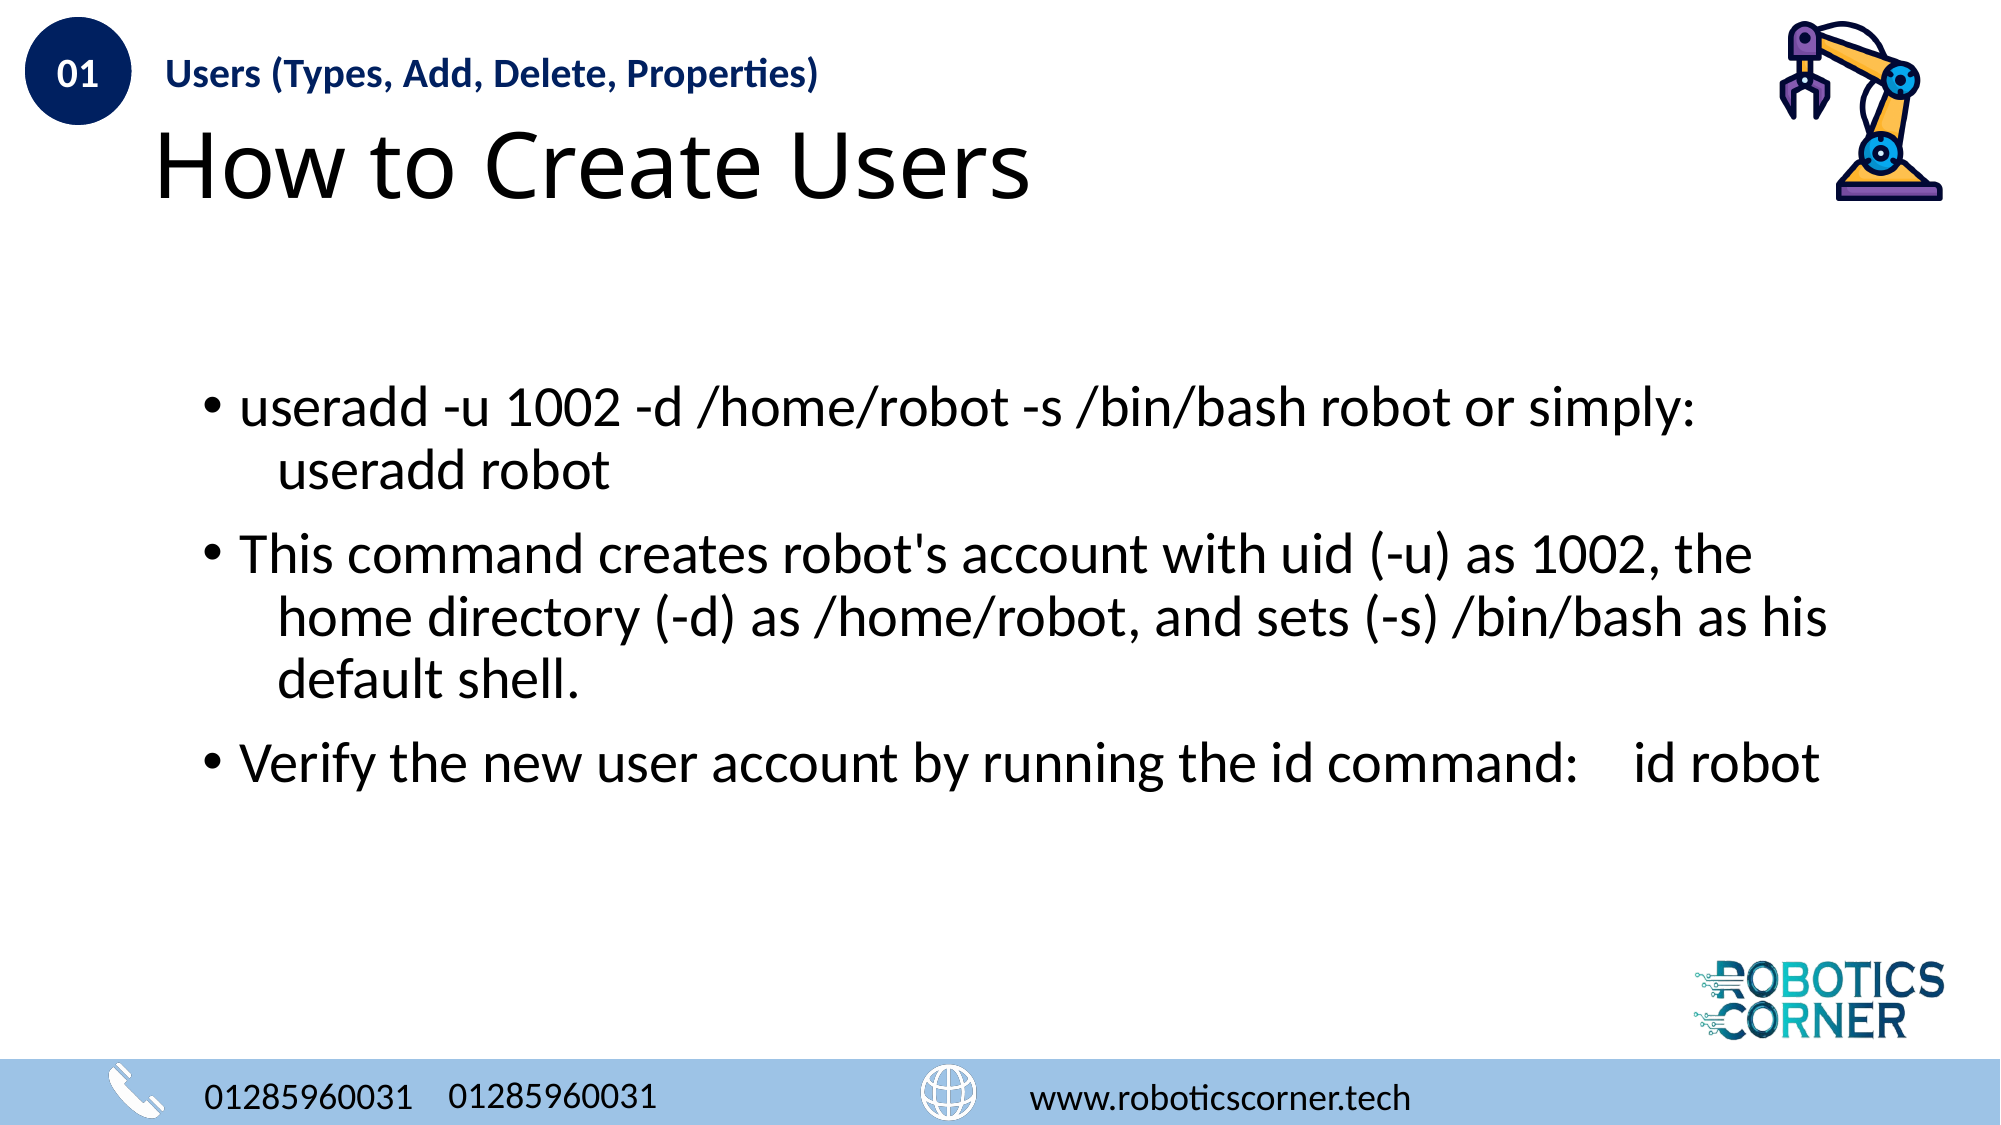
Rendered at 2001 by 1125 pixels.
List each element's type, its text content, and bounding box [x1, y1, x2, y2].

picture [1680, 859, 1953, 1125]
picture [915, 1059, 981, 1125]
list useradd -u 1002 -d /home/robot -s /bin/bash robot or simply: useradd robot This command creates robot's account with uid (-u) as 1002, the home directory (-d) as /home/robot, and sets (-s) /bin/bash as his default shell. Verify the new user account by running the id command: id robot [187, 369, 1856, 951]
text_box Users (Types, Add, Delete, Properties) [150, 38, 846, 154]
picture [1873, 146, 1888, 161]
text_box 01 [22, 14, 134, 128]
title How to Create Users [137, 59, 1863, 278]
picture [103, 1057, 170, 1124]
picture [1771, 21, 1951, 201]
